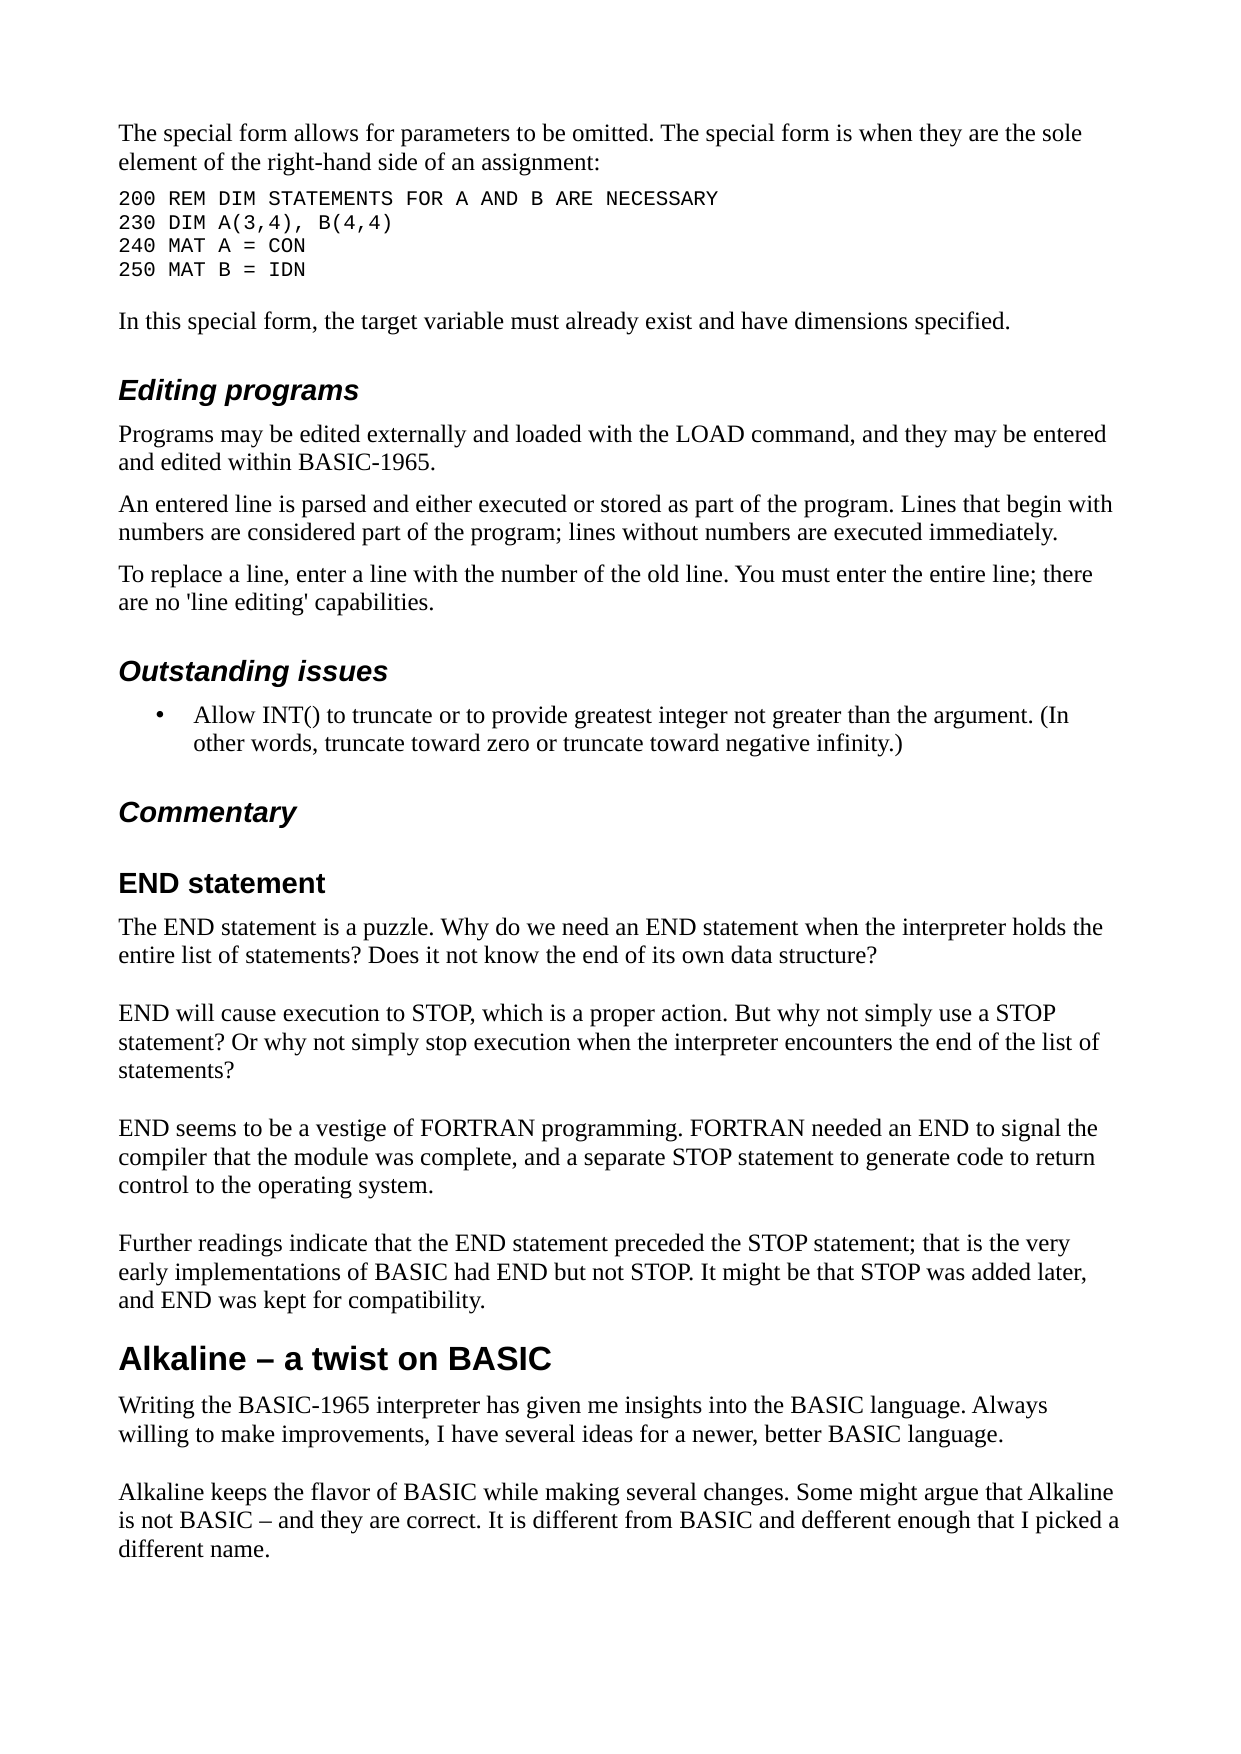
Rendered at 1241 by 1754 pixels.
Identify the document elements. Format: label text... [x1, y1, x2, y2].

text To replace a line, enter a line with the number of the old line. You must enter the entire line; there are no 'line editing' capabilities. [118, 559, 1122, 616]
subtitle Outstanding issues [118, 654, 1122, 687]
text 230 DIM A(3,4), B(4,4) [118, 212, 1122, 235]
text 240 MAT A = CON [118, 235, 1122, 259]
subtitle Editing programs [118, 373, 1122, 406]
text Alkaline keeps the flavor of BASIC while making several changes. Some might argue that Alkaline is not BASIC – and they are correct. It is different from BASIC and defferent enough that I picked a different name. [118, 1477, 1122, 1563]
text The END statement is a puzzle. Why do we need an END statement when the interpreter holds the entire list of statements? Does it not know the end of its own data structure? [118, 912, 1122, 969]
list Allow INT() to truncate or to provide greatest integer not greater than the argument. (In other words, truncate toward zero or truncate toward negative infinity.) [156, 700, 1122, 757]
text Further readings indicate that the END statement preceded the STOP statement; that is the very early implementations of BASIC had END but not STOP. It might be that STOP was added later, and END was kept for compatibility. [118, 1228, 1122, 1314]
text Programs may be edited externally and loaded with the LOAD command, and they may be entered and edited within BASIC-1965. [118, 419, 1122, 476]
text In this special form, the target variable must already exist and have dimensions specified. [118, 306, 1122, 335]
subtitle Alkaline – a twist on BASIC [118, 1339, 1122, 1378]
text The special form allows for parameters to be omitted. The special form is when they are the sole element of the right-hand side of an assignment: [118, 118, 1122, 176]
text 250 MAT B = IDN [118, 259, 1122, 283]
text END will cause execution to STOP, which is a proper action. But why not simply use a STOP statement? Or why not simply stop execution when the interpreter encounters the end of the list of statements? [118, 998, 1122, 1084]
subtitle END statement [118, 866, 1122, 899]
text END seems to be a vestige of FORTRAN programming. FORTRAN needed an END to signal the compiler that the module was complete, and a separate STOP statement to generate code to return control to the operating system. [118, 1113, 1122, 1199]
subtitle Commentary [118, 795, 1122, 828]
text An entered line is parsed and either executed or stored as part of the program. Lines that begin with numbers are considered part of the program; lines without numbers are executed immediately. [118, 489, 1122, 546]
text Writing the BASIC-1965 interpreter has given me insights into the BASIC language. Always willing to make improvements, I have several ideas for a newer, better BASIC language. [118, 1390, 1122, 1448]
text 200 REM DIM STATEMENTS FOR A AND B ARE NECESSARY [118, 188, 1122, 212]
